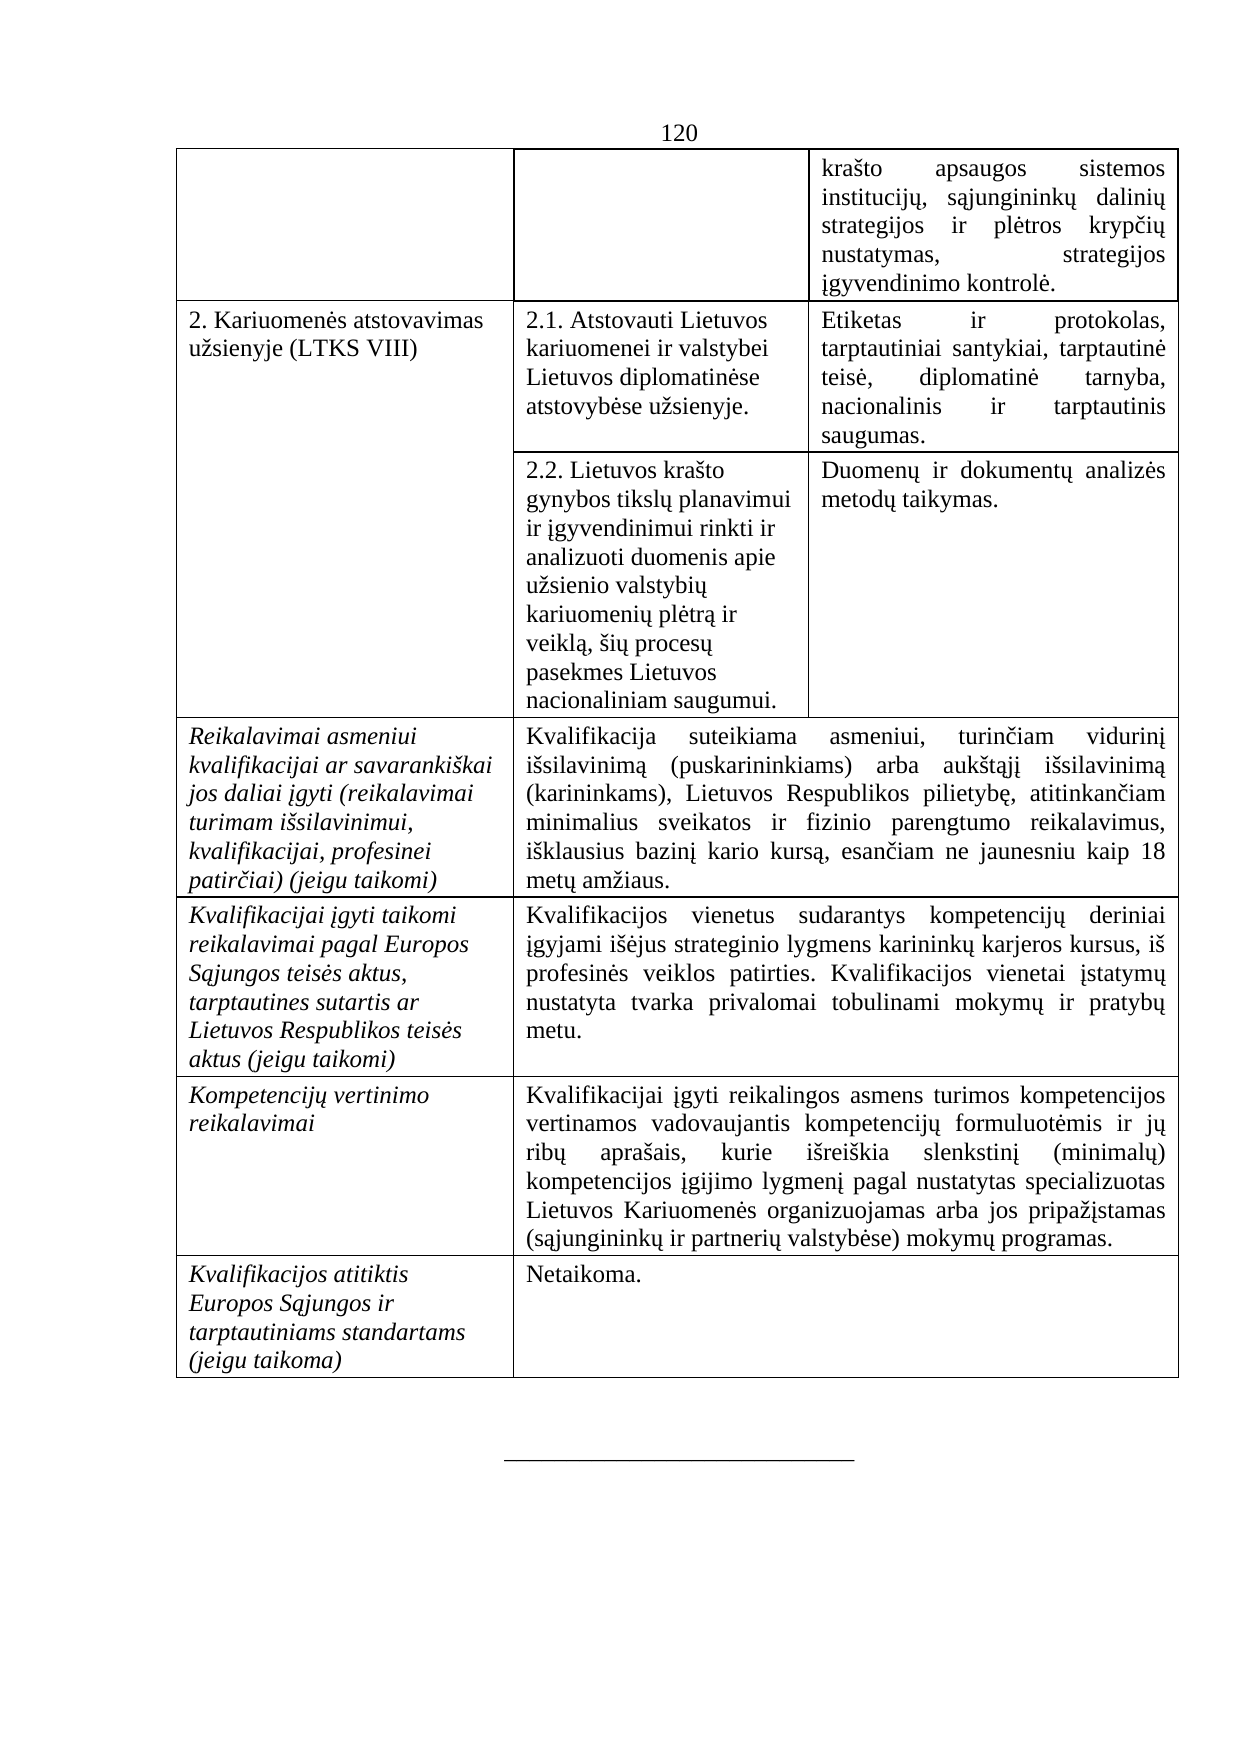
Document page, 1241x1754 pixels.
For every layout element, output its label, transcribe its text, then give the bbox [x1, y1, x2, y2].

table_cell Reikalavimai asmeniui kvalifikacijai ar savarankiškai jos daliai įgyti (reikalavimai turimam išsilavinimui, kvalifikacijai, profesinei patirčiai) (jeigu taikomi) [177, 718, 513, 896]
table_cell Etiketas ir protokolas, tarptautiniai santykiai, tarptautinė teisė, diplomatinė tarnyba, nacionalinis ir tarptautinis saugumas. [809, 302, 1178, 451]
table_cell Kvalifikacija suteikiama asmeniui, turinčiam vidurinį išsilavinimą (puskarininkiams) arba aukštąjį išsilavinimą (karininkams), Lietuvos Respublikos pilietybę, atitinkančiam minimalius sveikatos ir fizinio parengtumo reikalavimus, išklausius bazinį kario kursą, esančiam ne jaunesniu kaip 18 metų amžiaus. [514, 718, 1178, 896]
table_cell Kvalifikacijos vienetus sudarantys kompetencijų deriniai įgyjami išėjus strateginio lygmens karininkų karjeros kursus, iš profesinės veiklos patirties. Kvalifikacijos vienetai įstatymų nustatyta tvarka privalomai tobulinami mokymų ir pratybų metu. [514, 898, 1178, 1076]
table_cell Kvalifikacijai įgyti reikalingos asmens turimos kompetencijos vertinamos vadovaujantis kompetencijų formuluotėmis ir jų ribų aprašais, kurie išreiškia slenkstinį (minimalų) kompetencijos įgijimo lygmenį pagal nustatytas specializuotas Lietuvos Kariuomenės organizuojamas arba jos pripažįstamas (sąjungininkų ir partnerių valstybėse) mokymų programas. [514, 1077, 1178, 1255]
table_cell [515, 150, 808, 300]
table_cell krašto apsaugos sistemos institucijų, sąjungininkų dalinių strategijos ir plėtros krypčių nustatymas, strategijos įgyvendinimo kontrolė. [810, 150, 1177, 300]
table_cell Kvalifikacijos atitiktis Europos Sąjungos ir tarptautiniams standartams (jeigu taikoma) [177, 1256, 513, 1377]
table_cell Duomenų ir dokumentų analizės metodų taikymas. [809, 453, 1178, 717]
text ____________________________ [177, 1436, 1181, 1464]
table_cell 2.1. Atstovauti Lietuvos kariuomenei ir valstybei Lietuvos diplomatinėse atstovybėse užsienyje. [514, 302, 808, 451]
table_cell 2. Kariuomenės atstovavimas užsienyje (LTKS VIII) [177, 301, 513, 717]
table_cell 2.2. Lietuvos krašto gynybos tikslų planavimui ir įgyvendinimui rinkti ir analizuoti duomenis apie užsienio valstybių kariuomenių plėtrą ir veiklą, šių procesų pasekmes Lietuvos nacionaliniam saugumui. [514, 453, 808, 717]
table_cell Netaikoma. [514, 1256, 1178, 1377]
table_cell Kompetencijų vertinimo reikalavimai [177, 1077, 513, 1255]
table_cell Kvalifikacijai įgyti taikomi reikalavimai pagal Europos Sąjungos teisės aktus, tarptautines sutartis ar Lietuvos Respublikos teisės aktus (jeigu taikomi) [177, 898, 513, 1076]
table_cell [177, 149, 513, 300]
